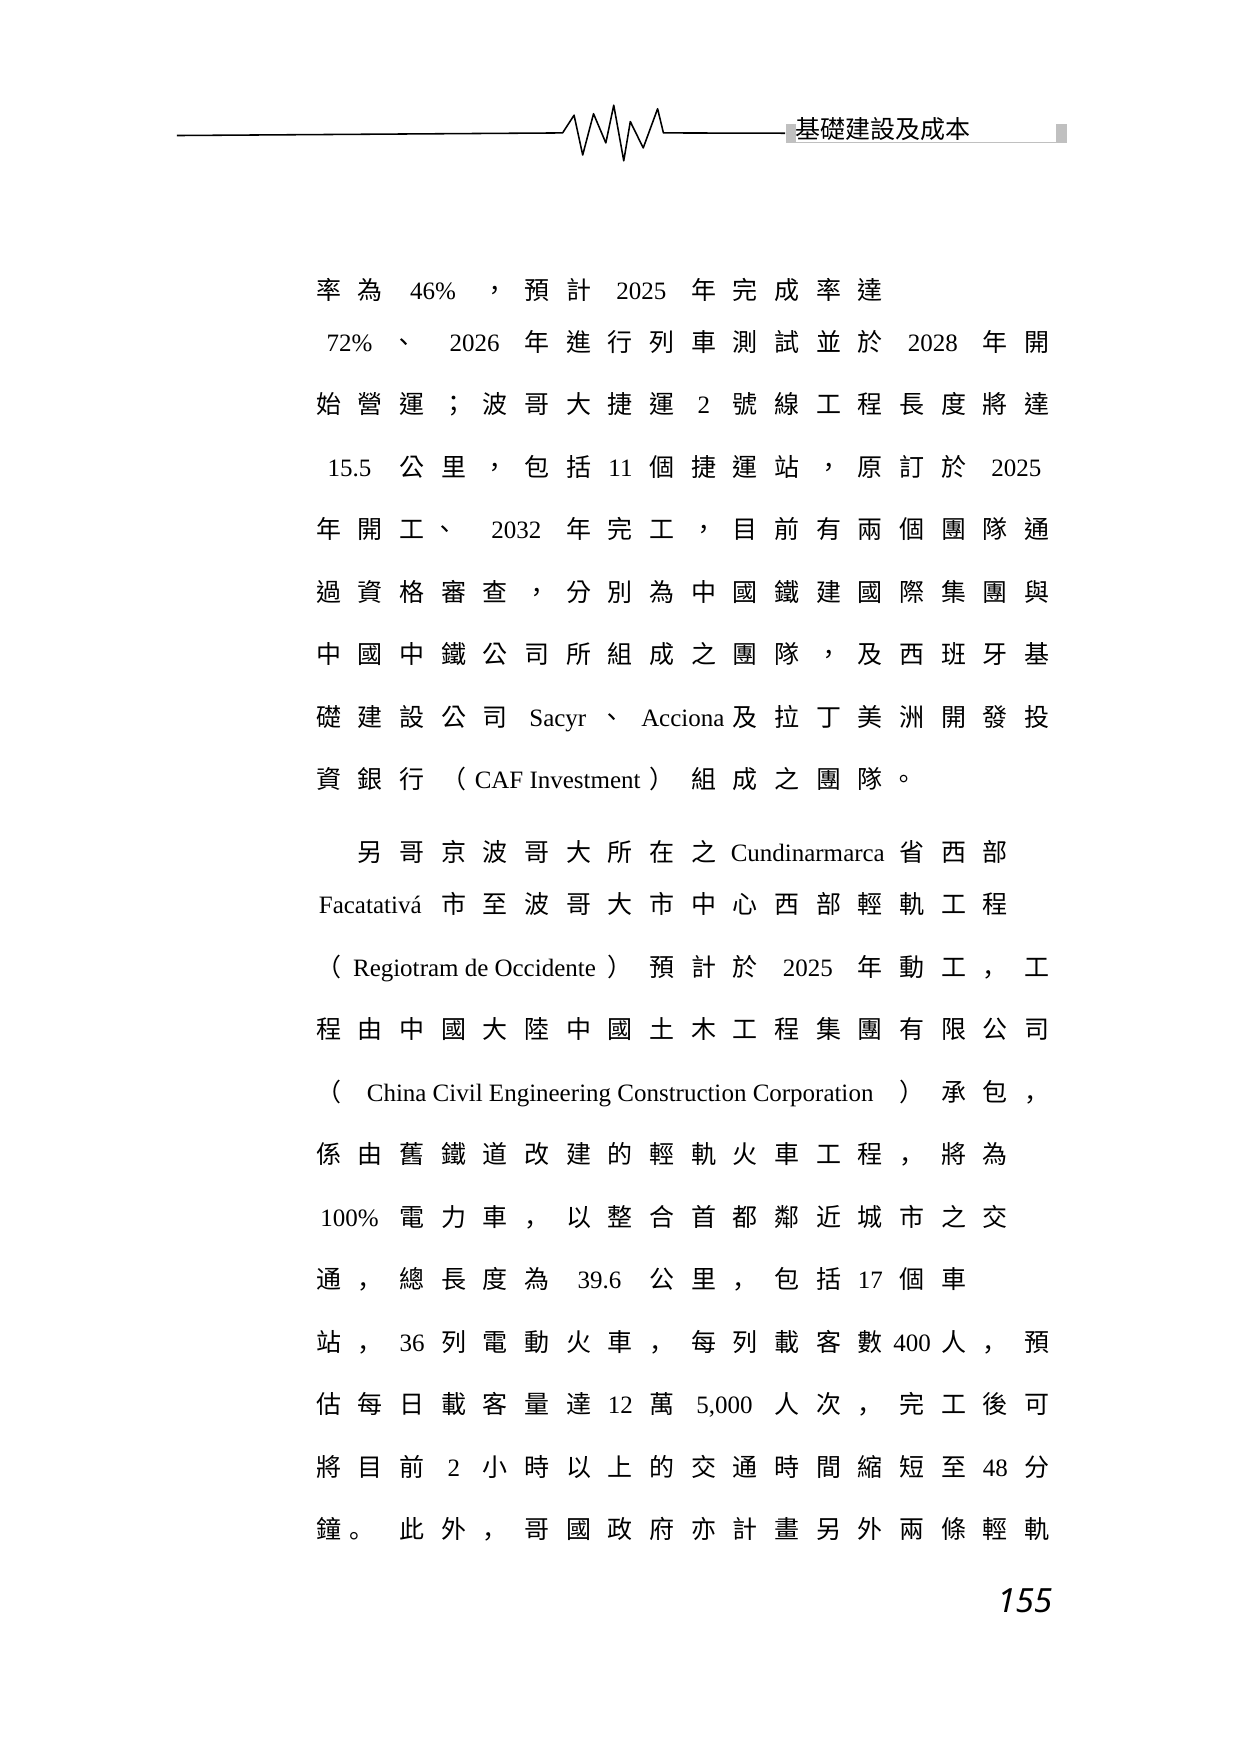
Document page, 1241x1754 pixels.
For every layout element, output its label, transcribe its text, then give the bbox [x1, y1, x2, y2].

text 另哥京波哥大所在之Cundinarmarca省西部Facatativá市至波哥大市中心西部輕軌工程（Regiotram de Occidente）預計於2025年動工，工程由中國大陸中國土木工程集團有限公司（China Civil Engineering Construction Corporation）承包，係由舊鐵道改建的輕軌火車工程，將為100%電力車，以整合首都鄰近城市之交通，總長度為39.6公里，包括17個車站，36列電動火車，每列載客數400人，預估每日載客量達12萬5,000人次，完工後可將目前2小時以上的交通時間縮短至48分鐘。此外，哥國政府亦計畫另外兩條輕軌 [281, 799, 1058, 1549]
text 率為46%，預計2025年完成率達72%、2026年進行列車測試並於2028年開始營運；波哥大捷運2號線工程長度將達15.5公里，包括11個捷運站，原訂於2025年開工、2032年完工，目前有兩個團隊通過資格審查，分別為中國鐵建國際集團與中國中鐵公司所組成之團隊，及西班牙基礎建設公司Sacyr、Acciona及拉丁美洲開發投資銀行（CAF Investment）組成之團隊。 [281, 236, 1058, 799]
